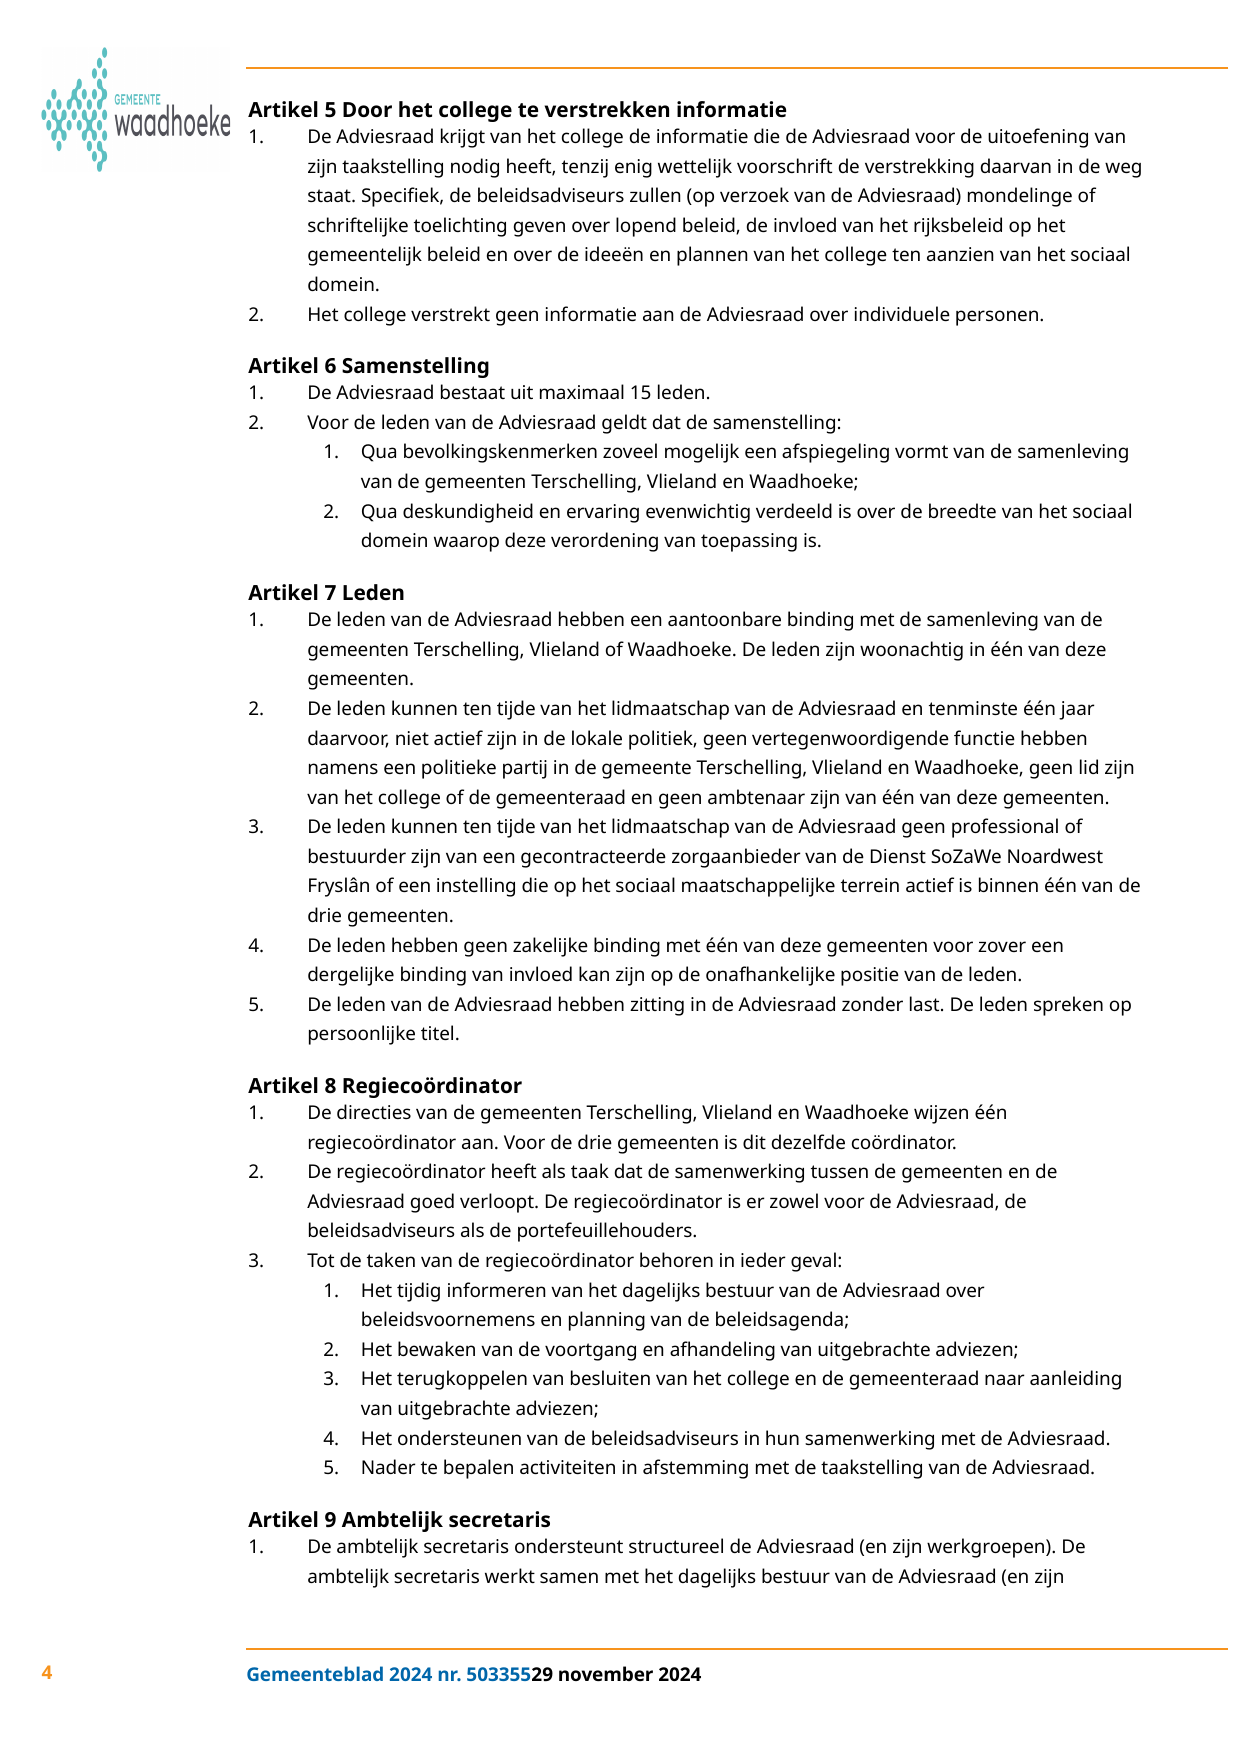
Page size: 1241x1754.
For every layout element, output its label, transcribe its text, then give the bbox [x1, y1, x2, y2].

list Het college verstrekt geen informatie aan de Adviesraad over individuele personen. [248, 301, 1152, 326]
text Artikel 7 Leden [248, 578, 1152, 606]
list Het bewaken van de voortgang en afhandeling van uitgebrachte adviezen; [323, 1336, 1152, 1362]
list De leden hebben geen zakelijke binding met één van deze gemeenten voor zover een dergelijke binding van invloed kan zijn op de onafhankelijke positie van de leden. [248, 932, 1152, 987]
list Nader te bepalen activiteiten in afstemming met de taakstelling van de Adviesraad. [323, 1454, 1152, 1480]
list Qua bevolkingskenmerken zoveel mogelijk een afspiegeling vormt van de samenleving van de gemeenten Terschelling, Vlieland en Waadhoeke; [323, 439, 1152, 494]
list Voor de leden van de Adviesraad geldt dat de samenstelling: [248, 409, 1152, 435]
text Artikel 9 Ambtelijk secretaris [248, 1505, 1152, 1533]
list Qua deskundigheid en ervaring evenwichtig verdeeld is over de breedte van het sociaal domein waarop deze verordening van toepassing is. [323, 498, 1152, 553]
picture [41, 47, 231, 172]
list De directies van de gemeenten Terschelling, Vlieland en Waadhoeke wijzen één regiecoördinator aan. Voor de drie gemeenten is dit dezelfde coördinator. [248, 1099, 1152, 1155]
list De Adviesraad krijgt van het college de informatie die de Adviesraad voor de uitoefening van zijn taakstelling nodig heeft, tenzij enig wettelijk voorschrift de verstrekking daarvan in de weg staat. Specifiek, de beleidsadviseurs zullen (op verzoek van de Adviesraad) mondelinge of schriftelijke toelichting geven over lopend beleid, de invloed van het rijksbeleid op het gemeentelijk beleid en over de ideeën en plannen van het college ten aanzien van het sociaal domein. [248, 123, 1152, 297]
text Artikel 6 Samenstelling [248, 351, 1152, 379]
list Tot de taken van de regiecoördinator behoren in ieder geval: [248, 1247, 1152, 1273]
list Het ondersteunen van de beleidsadviseurs in hun samenwerking met de Adviesraad. [323, 1425, 1152, 1451]
list De leden kunnen ten tijde van het lidmaatschap van de Adviesraad en tenminste één jaar daarvoor, niet actief zijn in de lokale politiek, geen vertegenwoordigende functie hebben namens een politieke partij in de gemeente Terschelling, Vlieland en Waadhoeke, geen lid zijn van het college of de gemeenteraad en geen ambtenaar zijn van één van deze gemeenten. [248, 695, 1152, 809]
list De leden van de Adviesraad hebben zitting in de Adviesraad zonder last. De leden spreken op persoonlijke titel. [248, 991, 1152, 1046]
list Het terugkoppelen van besluiten van het college en de gemeenteraad naar aanleiding van uitgebrachte adviezen; [323, 1366, 1152, 1421]
list De regiecoördinator heeft als taak dat de samenwerking tussen de gemeenten en de Adviesraad goed verloopt. De regiecoördinator is er zowel voor de Adviesraad, de beleidsadviseurs als de portefeuillehouders. [248, 1158, 1152, 1243]
list De leden van de Adviesraad hebben een aantoonbare binding met de samenleving van de gemeenten Terschelling, Vlieland of Waadhoeke. De leden zijn woonachtig in één van deze gemeenten. [248, 606, 1152, 691]
list De ambtelijk secretaris ondersteunt structureel de Adviesraad (en zijn werkgroepen). De ambtelijk secretaris werkt samen met het dagelijks bestuur van de Adviesraad (en zijn [248, 1533, 1152, 1588]
list De leden kunnen ten tijde van het lidmaatschap van de Adviesraad geen professional of bestuurder zijn van een gecontracteerde zorgaanbieder van de Dienst SoZaWe Noardwest Fryslân of een instelling die op het sociaal maatschappelijke terrein actief is binnen één van de drie gemeenten. [248, 813, 1152, 928]
text Artikel 8 Regiecoördinator [248, 1071, 1152, 1099]
list De Adviesraad bestaat uit maximaal 15 leden. [248, 379, 1152, 405]
text Artikel 5 Door het college te verstrekken informatie [248, 95, 1152, 123]
list Het tijdig informeren van het dagelijks bestuur van de Adviesraad over beleidsvoornemens en planning van de beleidsagenda; [323, 1277, 1152, 1332]
